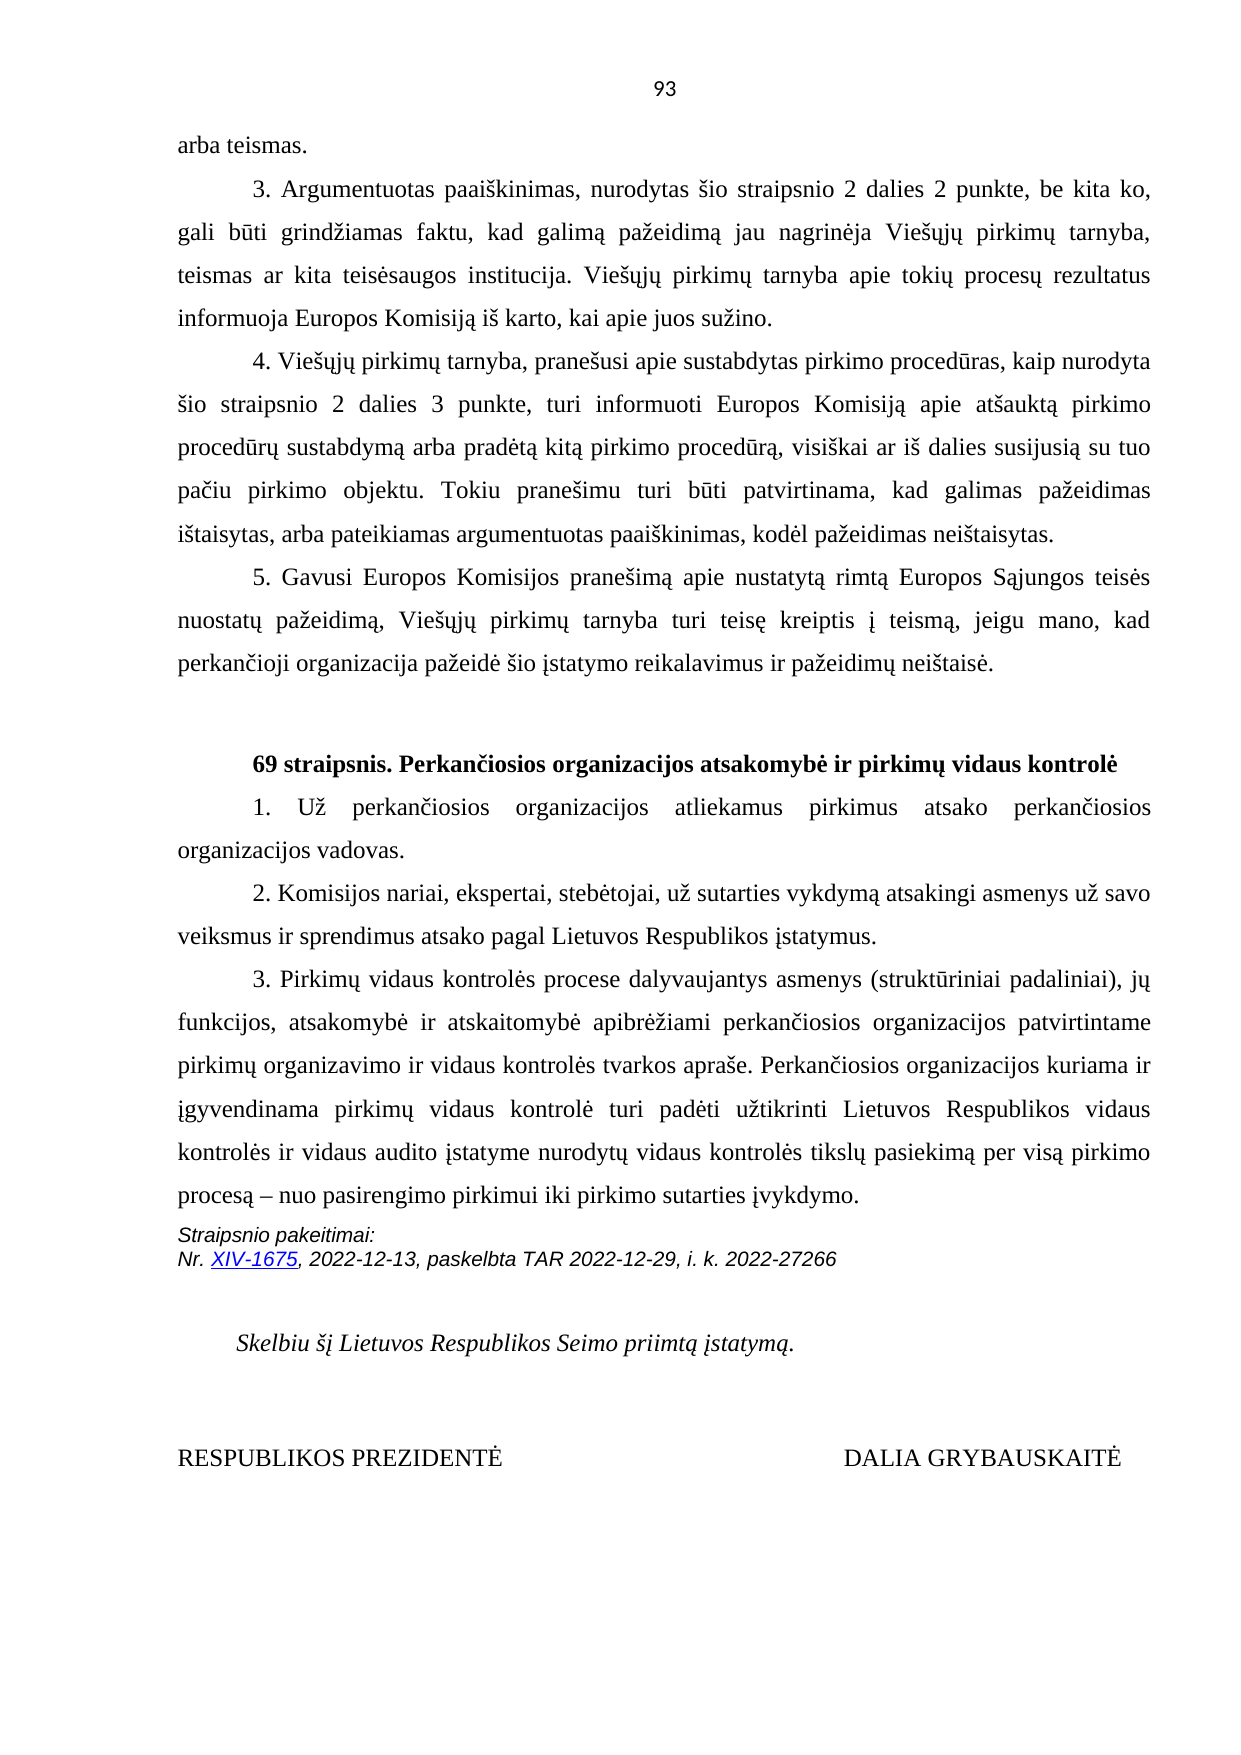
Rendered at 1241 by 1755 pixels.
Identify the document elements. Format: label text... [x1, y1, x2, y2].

text RESPUBLIKOS PREZIDENTĖ DALIA GRYBAUSKAITĖ [177, 1443, 1152, 1472]
text 5. Gavusi Europos Komisijos pranešimą apie nustatytą rimtą Europos Sąjungos teisės nuostatų pažeidimą, Viešųjų pirkimų tarnyba turi teisę kreiptis į teismą, jeigu mano, kad perkančioji organizacija pažeidė šio įstatymo reikalavimus ir pažeidimų neištaisė. [177, 562, 1152, 677]
text Skelbiu šį Lietuvos Respublikos Seimo priimtą įstatymą. [177, 1328, 1152, 1357]
text Nr. XIV-1675, 2022-12-13, paskelbta TAR 2022-12-29, i. k. 2022-27266 [177, 1247, 1152, 1271]
text 3. Pirkimų vidaus kontrolės procese dalyvaujantys asmenys (struktūriniai padaliniai), jų funkcijos, atsakomybė ir atskaitomybė apibrėžiami perkančiosios organizacijos patvirtintame pirkimų organizavimo ir vidaus kontrolės tvarkos apraše. Perkančiosios organizacijos kuriama ir įgyvendinama pirkimų vidaus kontrolė turi padėti užtikrinti Lietuvos Respublikos vidaus kontrolės ir vidaus audito įstatyme nurodytų vidaus kontrolės tikslų pasiekimą per visą pirkimo procesą – nuo pasirengimo pirkimui iki pirkimo sutarties įvykdymo. [177, 964, 1152, 1209]
text Straipsnio pakeitimai: [177, 1223, 1152, 1247]
text 2. Komisijos nariai, ekspertai, stebėtojai, už sutarties vykdymą atsakingi asmenys už savo veiksmus ir sprendimus atsako pagal Lietuvos Respublikos įstatymus. [177, 878, 1152, 950]
text arba teismas. [177, 131, 1152, 159]
text 69 straipsnis. Perkančiosios organizacijos atsakomybė ir pirkimų vidaus kontrolė [177, 749, 1152, 777]
text 3. Argumentuotas paaiškinimas, nurodytas šio straipsnio 2 dalies 2 punkte, be kita ko, gali būti grindžiamas faktu, kad galimą pažeidimą jau nagrinėja Viešųjų pirkimų tarnyba, teismas ar kita teisėsaugos institucija. Viešųjų pirkimų tarnyba apie tokių procesų rezultatus informuoja Europos Komisiją iš karto, kai apie juos sužino. [177, 174, 1152, 332]
text 1. Už perkančiosios organizacijos atliekamus pirkimus atsako perkančiosios organizacijos vadovas. [177, 792, 1152, 864]
text 4. Viešųjų pirkimų tarnyba, pranešusi apie sustabdytas pirkimo procedūras, kaip nurodyta šio straipsnio 2 dalies 3 punkte, turi informuoti Europos Komisiją apie atšauktą pirkimo procedūrų sustabdymą arba pradėtą kitą pirkimo procedūrą, visiškai ar iš dalies susijusią su tuo pačiu pirkimo objektu. Tokiu pranešimu turi būti patvirtinama, kad galimas pažeidimas ištaisytas, arba pateikiamas argumentuotas paaiškinimas, kodėl pažeidimas neištaisytas. [177, 346, 1152, 547]
